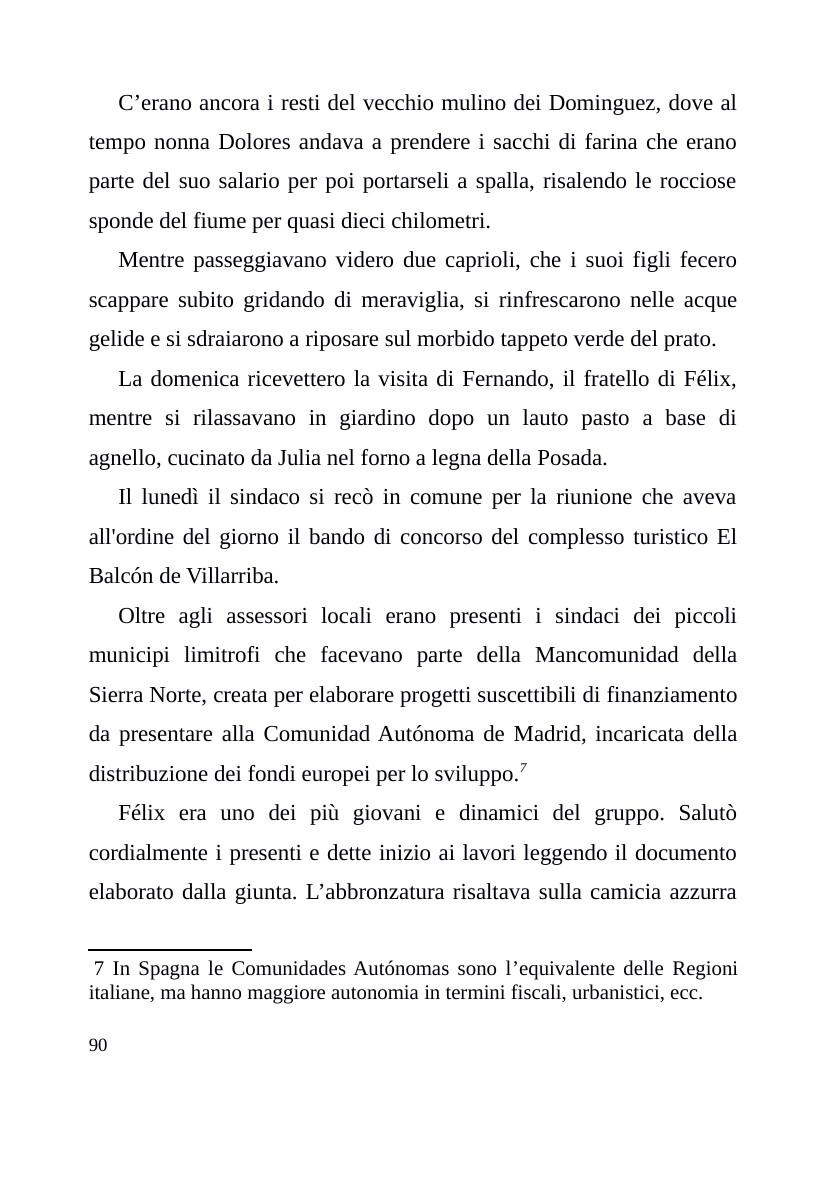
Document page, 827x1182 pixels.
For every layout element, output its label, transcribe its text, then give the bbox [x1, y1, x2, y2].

text Mentre passeggiavano videro due caprioli, che i suoi figli fecero scappare subito gridando di meraviglia, si rinfrescarono nelle acque gelide e si sdraiarono a riposare sul morbido tappeto verde del prato. [88, 246, 738, 352]
text Félix era uno dei più giovani e dinamici del gruppo. Salutò cordialmente i presenti e dette inizio ai lavori leggendo il documento elaborato dalla giunta. L’abbronzatura risaltava sulla camicia azzurra [88, 799, 738, 904]
text Il lunedì il sindaco si recò in comune per la riunione che aveva all'ordine del giorno il bando di concorso del complesso turistico El Balcón de Villarriba. [88, 483, 738, 589]
text Oltre agli assessori locali erano presenti i sindaci dei piccoli municipi limitrofi che facevano parte della Mancomunidad della Sierra Norte, creata per elaborare progetti suscettibili di finanziamento da presentare alla Comunidad Autónoma de Madrid, incaricata della distribuzione dei fondi europei per lo sviluppo. [88, 602, 738, 786]
text In Spagna le Comunidades Autónomas sono l’equivalente delle Regioni italiane, ma hanno maggiore autonomia in termini fiscali, urbanistici, ecc. [88, 956, 738, 1004]
text La domenica ricevettero la visita di Fernando, il fratello di Félix, mentre si rilassavano in giardino dopo un lauto pasto a base di agnello, cucinato da Julia nel forno a legna della Posada. [88, 365, 738, 470]
text C’erano ancora i resti del vecchio mulino dei Dominguez, dove al tempo nonna Dolores andava a prendere i sacchi di farina che erano parte del suo salario per poi portarseli a spalla, risalendo le rocciose sponde del fiume per quasi dieci chilometri. [88, 88, 738, 233]
